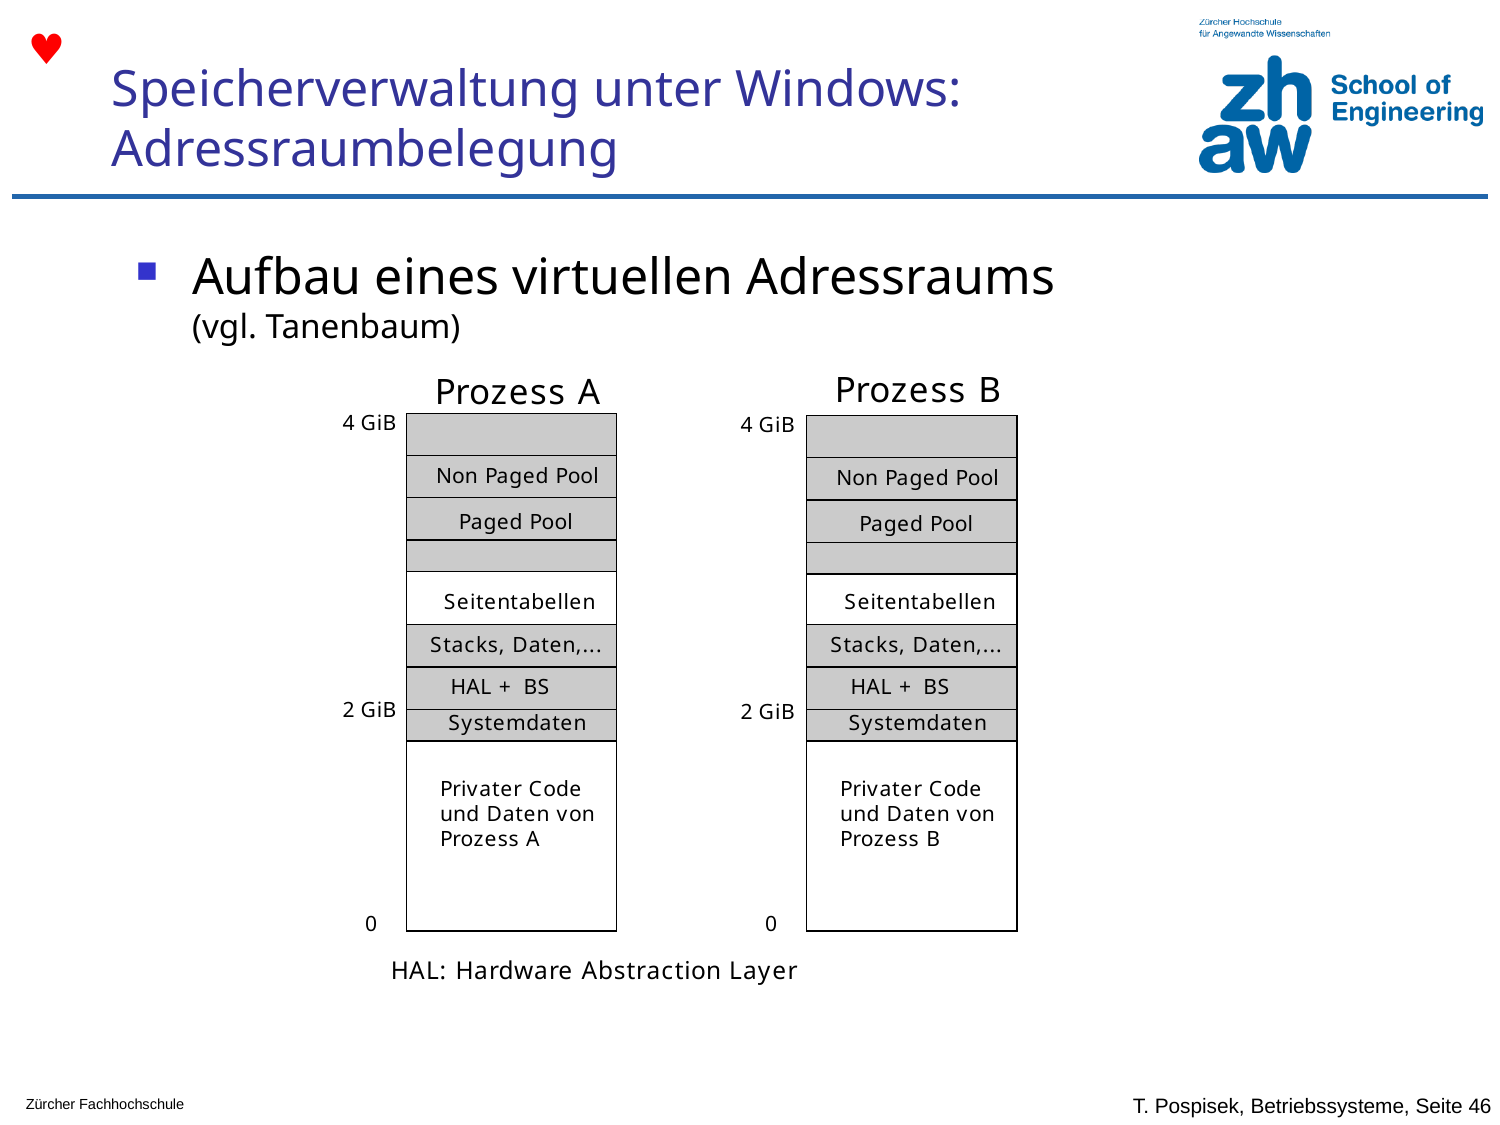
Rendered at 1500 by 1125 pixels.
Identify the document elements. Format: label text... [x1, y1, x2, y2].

picture [335, 347, 1082, 996]
title Speicherverwaltung unter Windows: Adressraumbelegung [96, 71, 1375, 185]
list Aufbau eines virtuellen Adressraums (vgl. Tanenbaum) [120, 237, 1400, 313]
picture [1199, 19, 1483, 173]
text_box ♥️ [13, 12, 95, 84]
